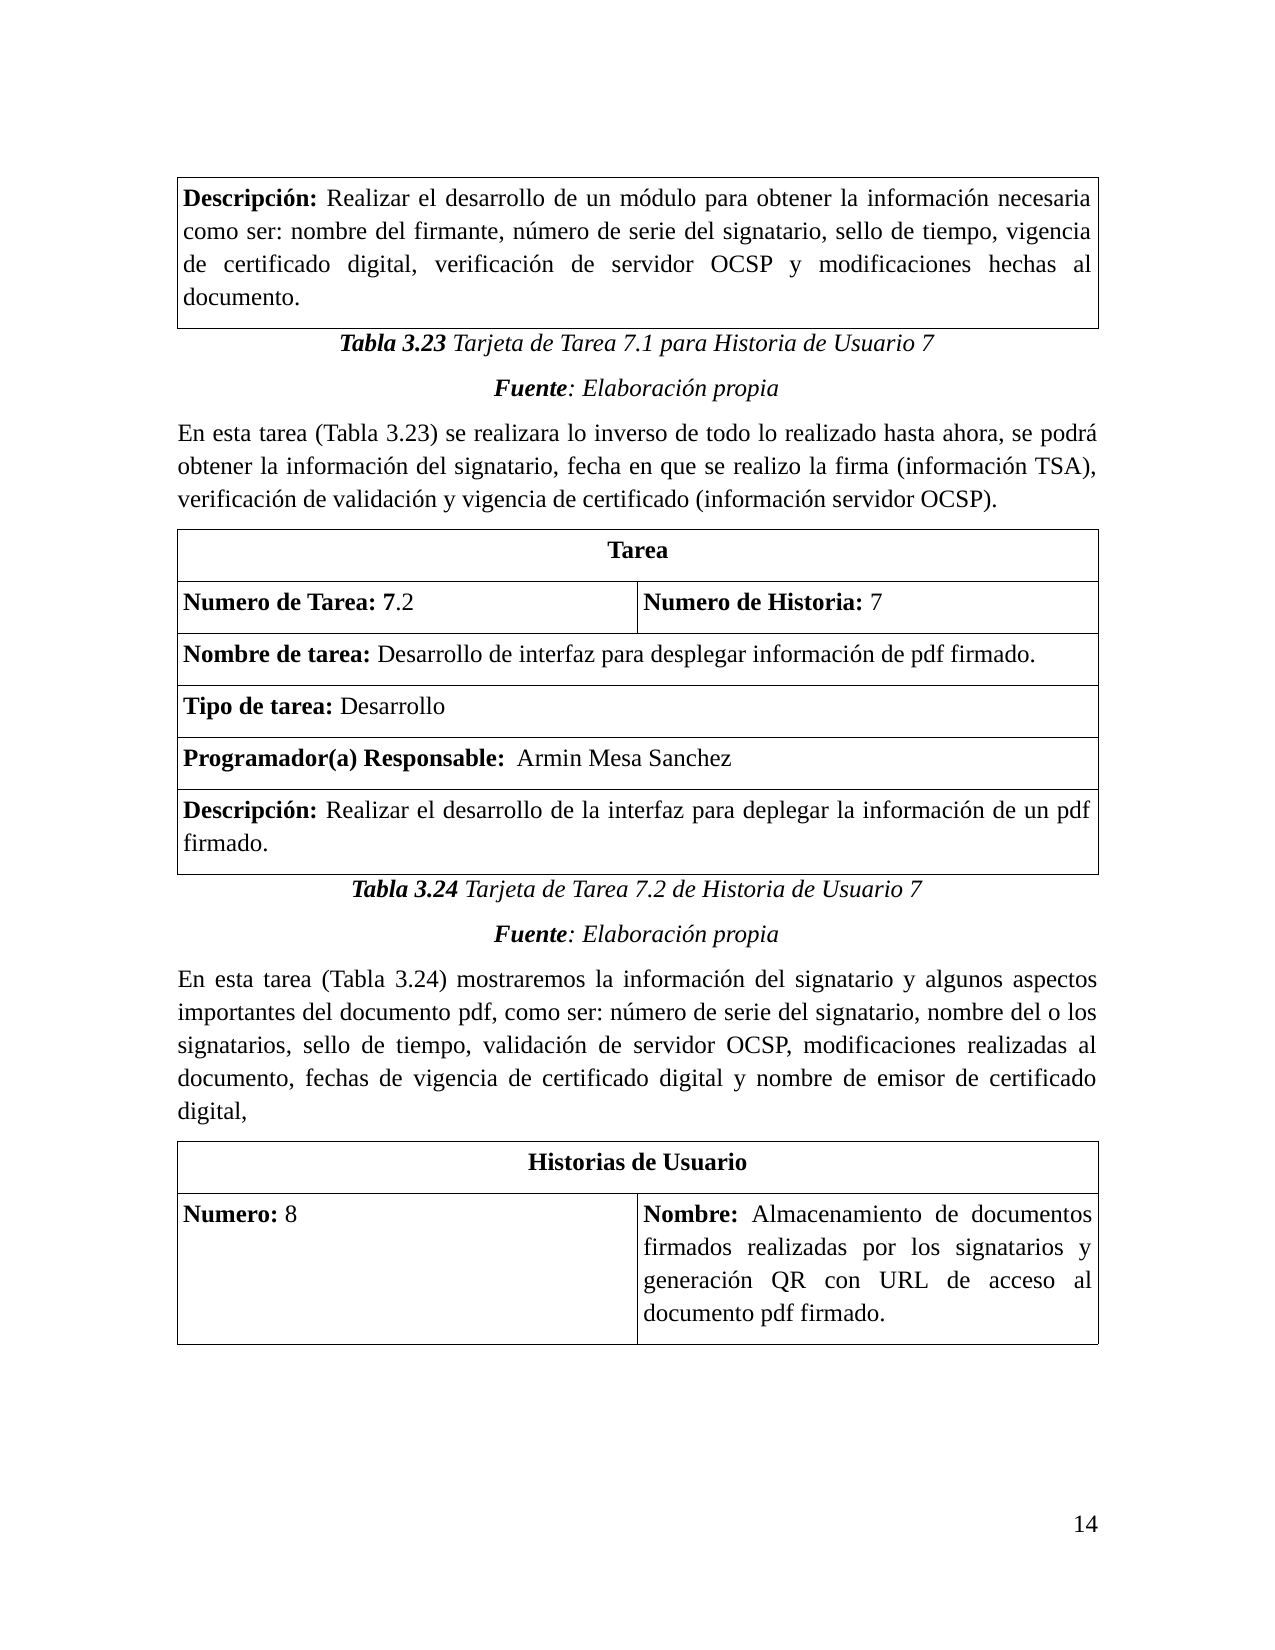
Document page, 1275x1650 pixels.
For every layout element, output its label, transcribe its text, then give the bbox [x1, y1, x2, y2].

table_header Historias de Usuario [178, 1142, 1098, 1193]
text Fuente: Elaboración propia [177, 373, 1098, 402]
table_cell Nombre de tarea: Desarrollo de interfaz para desplegar información de pdf firmado. [178, 634, 1098, 685]
table_header Tarea [178, 530, 1098, 581]
text Fuente: Elaboración propia [177, 919, 1098, 948]
table_cell Numero: 8 [178, 1194, 637, 1344]
text En esta tarea (Tabla 3.24) mostraremos la información del signatario y algunos aspectos importantes del documento pdf, como ser: número de serie del signatario, nombre del o los signatarios, sello de tiempo, validación de servidor OCSP, modificaciones realizadas al documento, fechas de vigencia de certificado digital y nombre de emisor de certificado digital, [177, 964, 1098, 1125]
text En esta tarea (Tabla 3.23) se realizara lo inverso de todo lo realizado hasta ahora, se podrá obtener la información del signatario, fecha en que se realizo la firma (información TSA), verificación de validación y vigencia de certificado (información servidor OCSP). [177, 418, 1098, 513]
table_cell Tipo de tarea: Desarrollo [178, 686, 1098, 737]
text Tabla 3.23 Tarjeta de Tarea 7.1 para Historia de Usuario 7 [177, 329, 1098, 357]
table_cell Descripción: Realizar el desarrollo de un módulo para obtener la información necesaria como ser: nombre del firmante, número de serie del signatario, sello de tiempo, vigencia de certificado digital, verificación de servidor OCSP y modificaciones hechas al documento. [178, 178, 1098, 328]
table_cell Descripción: Realizar el desarrollo de la interfaz para deplegar la información de un pdf firmado. [178, 790, 1098, 874]
text Tabla 3.24 Tarjeta de Tarea 7.2 de Historia de Usuario 7 [177, 875, 1098, 903]
table_cell Numero de Tarea: 7.2 [178, 582, 637, 633]
table_cell Numero de Historia: 7 [638, 582, 1098, 633]
table_cell Nombre: Almacenamiento de documentos firmados realizadas por los signatarios y generación QR con URL de acceso al documento pdf firmado. [638, 1194, 1098, 1344]
table_cell Programador(a) Responsable: Armin Mesa Sanchez [178, 738, 1098, 789]
